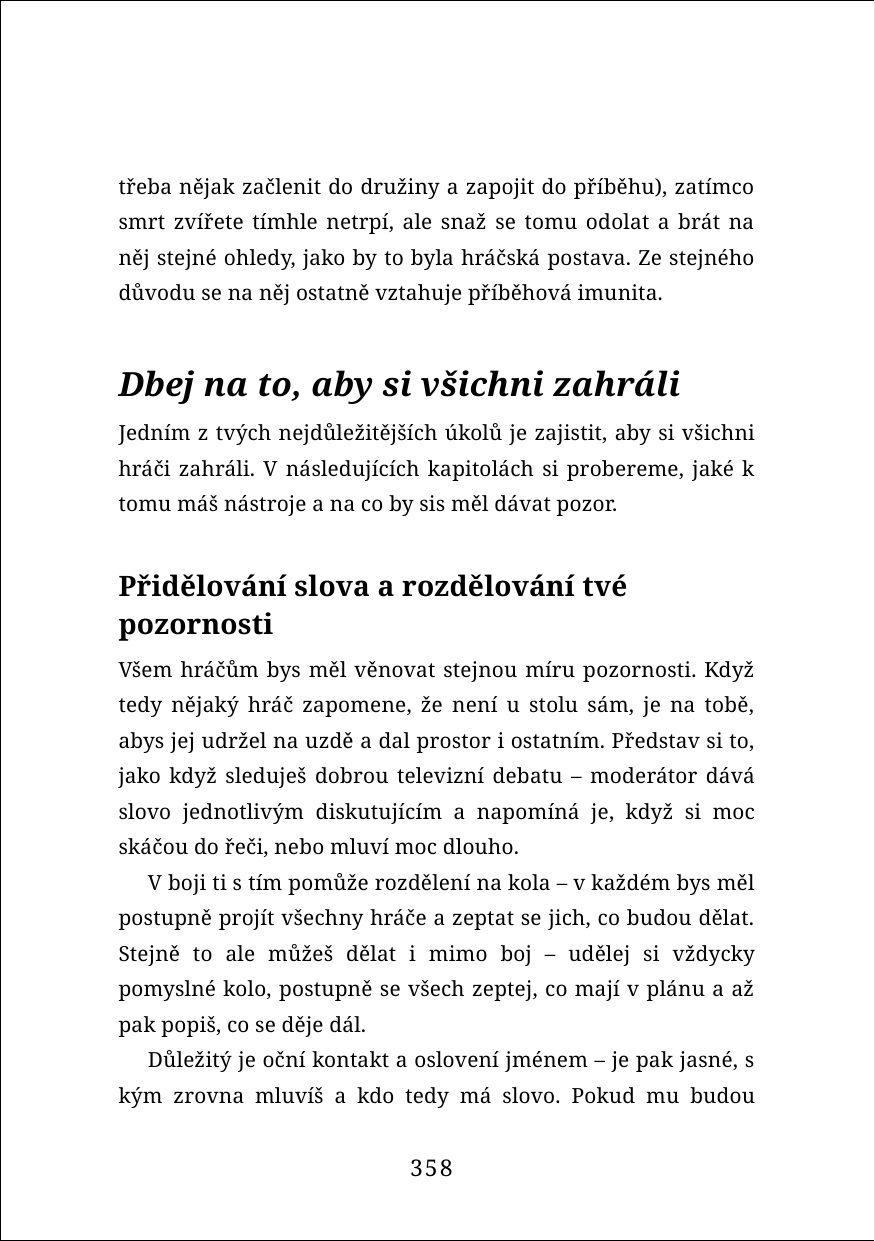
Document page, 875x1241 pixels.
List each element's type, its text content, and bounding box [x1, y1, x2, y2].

text Všem hráčům bys měl věnovat stejnou míru pozornosti. Když tedy nějaký hráč zapomene, že není u stolu sám, je na tobě, abys jej udržel na uzdě a dal prostor i ostatním. Představ si to, jako když sleduješ dobrou televizní debatu – moderátor dává slovo jednotlivým diskutujícím a napomíná je, když si moc skáčou do řeči, nebo mluví moc dlouho. V boji ti s tím pomůže rozdělení na kola – v každém bys měl postupně projít všechny hráče a zeptat se jich, co budou dělat. Stejně to ale můžeš dělat i mimo boj – udělej si vždycky pomyslné kolo, postupně se všech zeptej, co mají v plánu a až pak popiš, co se děje dál. Důležitý je oční kontakt a oslovení jménem – je pak jasné, s kým zrovna mluvíš a kdo tedy má slovo. Pokud mu budou [118, 655, 756, 1109]
subtitle Dbej na to, aby si všichni zahráli [118, 361, 756, 407]
subtitle Přidělování slova a rozdělování tvé pozornosti [118, 566, 756, 643]
text Jedním z tvých nejdůležitějších úkolů je zajistit, aby si všichni hráči zahráli. V následujících kapitolách si probereme, jaké k tomu máš nástroje a na co by sis měl dávat pozor. [118, 418, 756, 518]
text třeba nějak začlenit do družiny a zapojit do příběhu), zatímco smrt zvířete tímhle netrpí, ale snaž se tomu odolat a brát na něj stejné ohledy, jako by to byla hráčská postava. Ze stejného důvodu se na něj ostatně vztahuje příběhová imunita. [118, 172, 756, 307]
